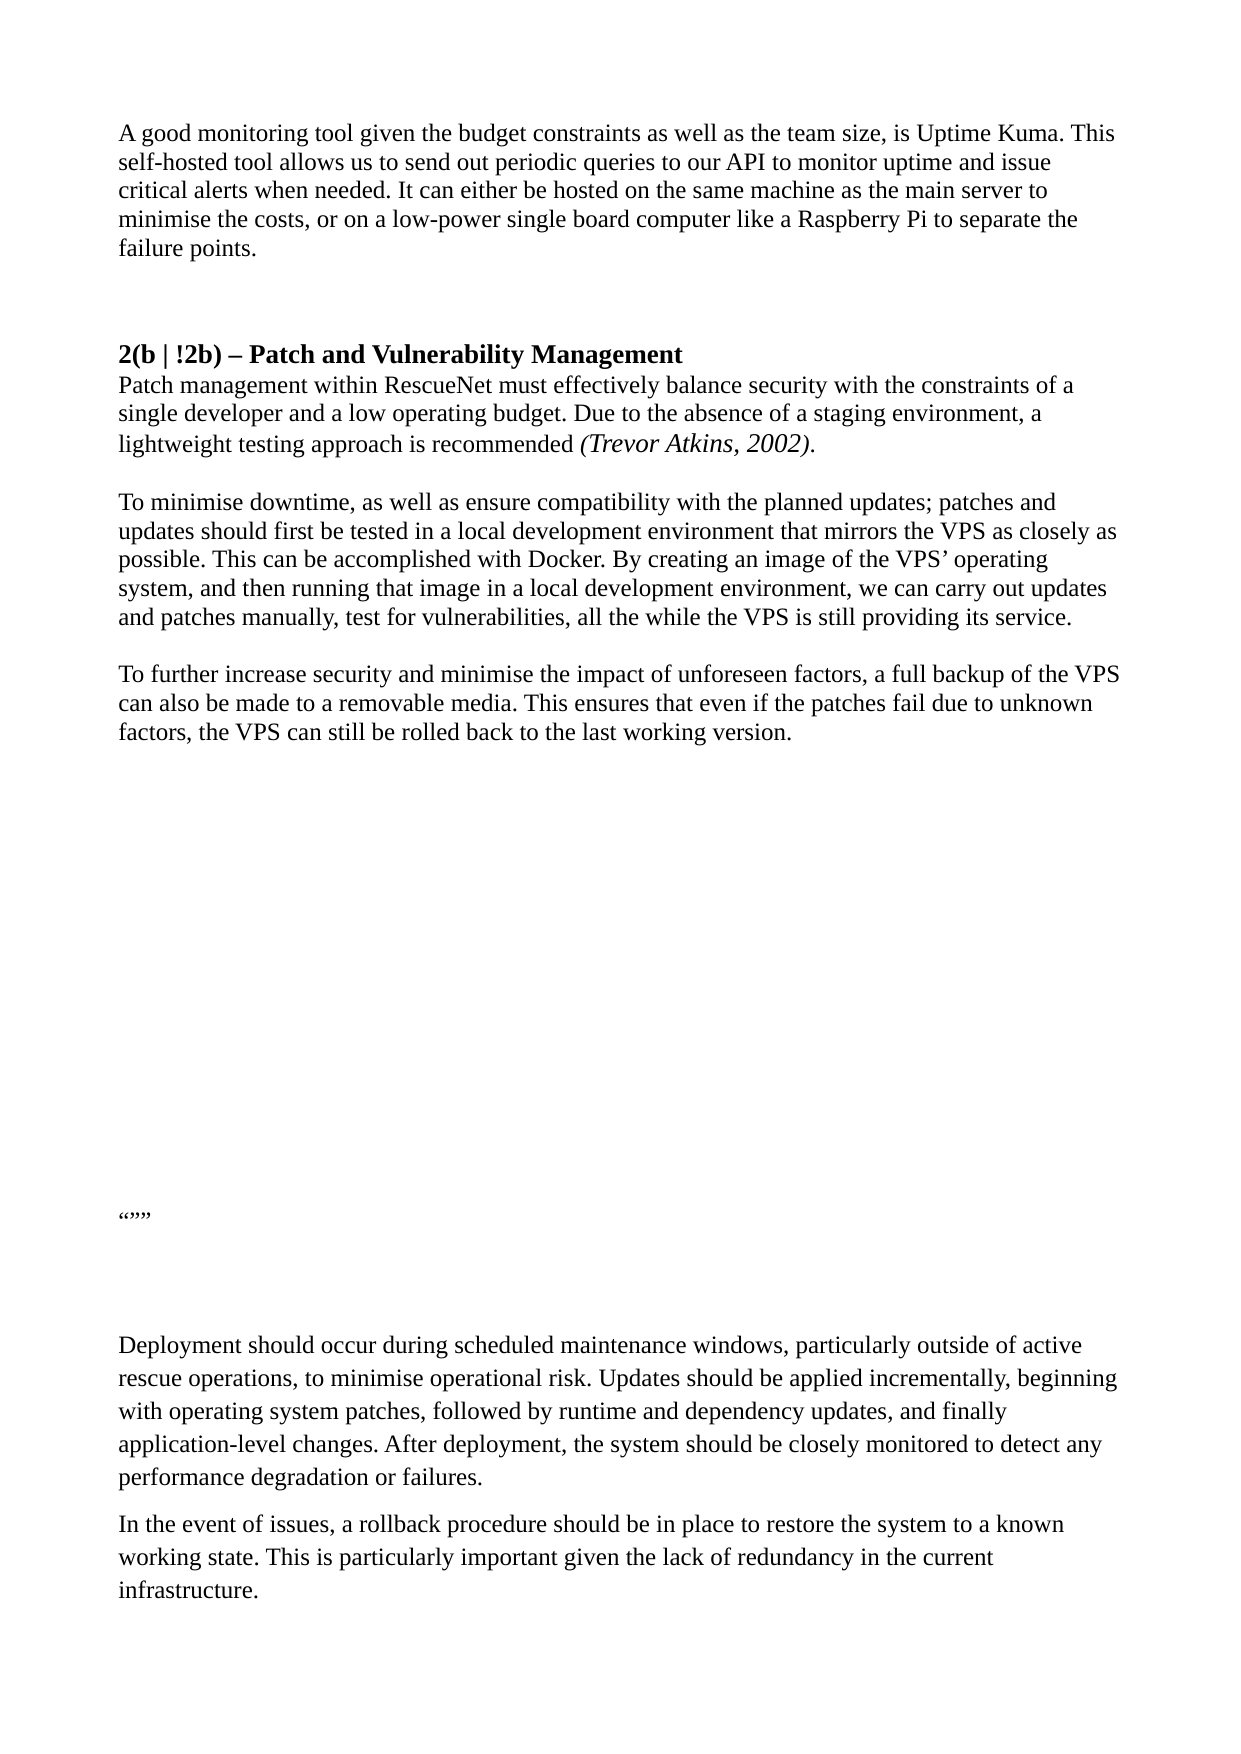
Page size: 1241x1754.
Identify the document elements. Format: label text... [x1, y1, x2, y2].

text To minimise downtime, as well as ensure compatibility with the planned updates; patches and updates should first be tested in a local development environment that mirrors the VPS as closely as possible. This can be accomplished with Docker. By creating an image of the VPS’ operating system, and then running that image in a local development environment, we can carry out updates and patches manually, test for vulnerabilities, all the while the VPS is still providing its service. [118, 487, 1122, 631]
text A good monitoring tool given the budget constraints as well as the team size, is Uptime Kuma. This self-hosted tool allows us to send out periodic queries to our API to monitor uptime and issue critical alerts when needed. It can either be hosted on the same machine as the main server to minimise the costs, or on a low-power single board computer like a Raspberry Pi to separate the failure points. [118, 118, 1122, 262]
text Patch management within RescueNet must effectively balance security with the constraints of a single developer and a low operating budget. Due to the absence of a staging environment, a lightweight testing approach is recommended (Trevor Atkins, 2002). [118, 370, 1122, 458]
text To further increase security and minimise the impact of unforeseen factors, a full backup of the VPS can also be made to a removable media. This ensures that even if the patches fail due to unknown factors, the VPS can still be rolled back to the last working version. [118, 659, 1122, 746]
text “”” [118, 1206, 1122, 1234]
text Deployment should occur during scheduled maintenance windows, particularly outside of active rescue operations, to minimise operational risk. Updates should be applied incrementally, beginning with operating system patches, followed by runtime and dependency updates, and finally application-level changes. After deployment, the system should be closely monitored to detect any performance degradation or failures. [118, 1330, 1122, 1491]
text In the event of issues, a rollback procedure should be in place to restore the system to a known working state. This is particularly important given the lack of redundancy in the current infrastructure. [118, 1509, 1122, 1604]
text 2(b | !2b) – Patch and Vulnerability Management [118, 338, 1122, 370]
